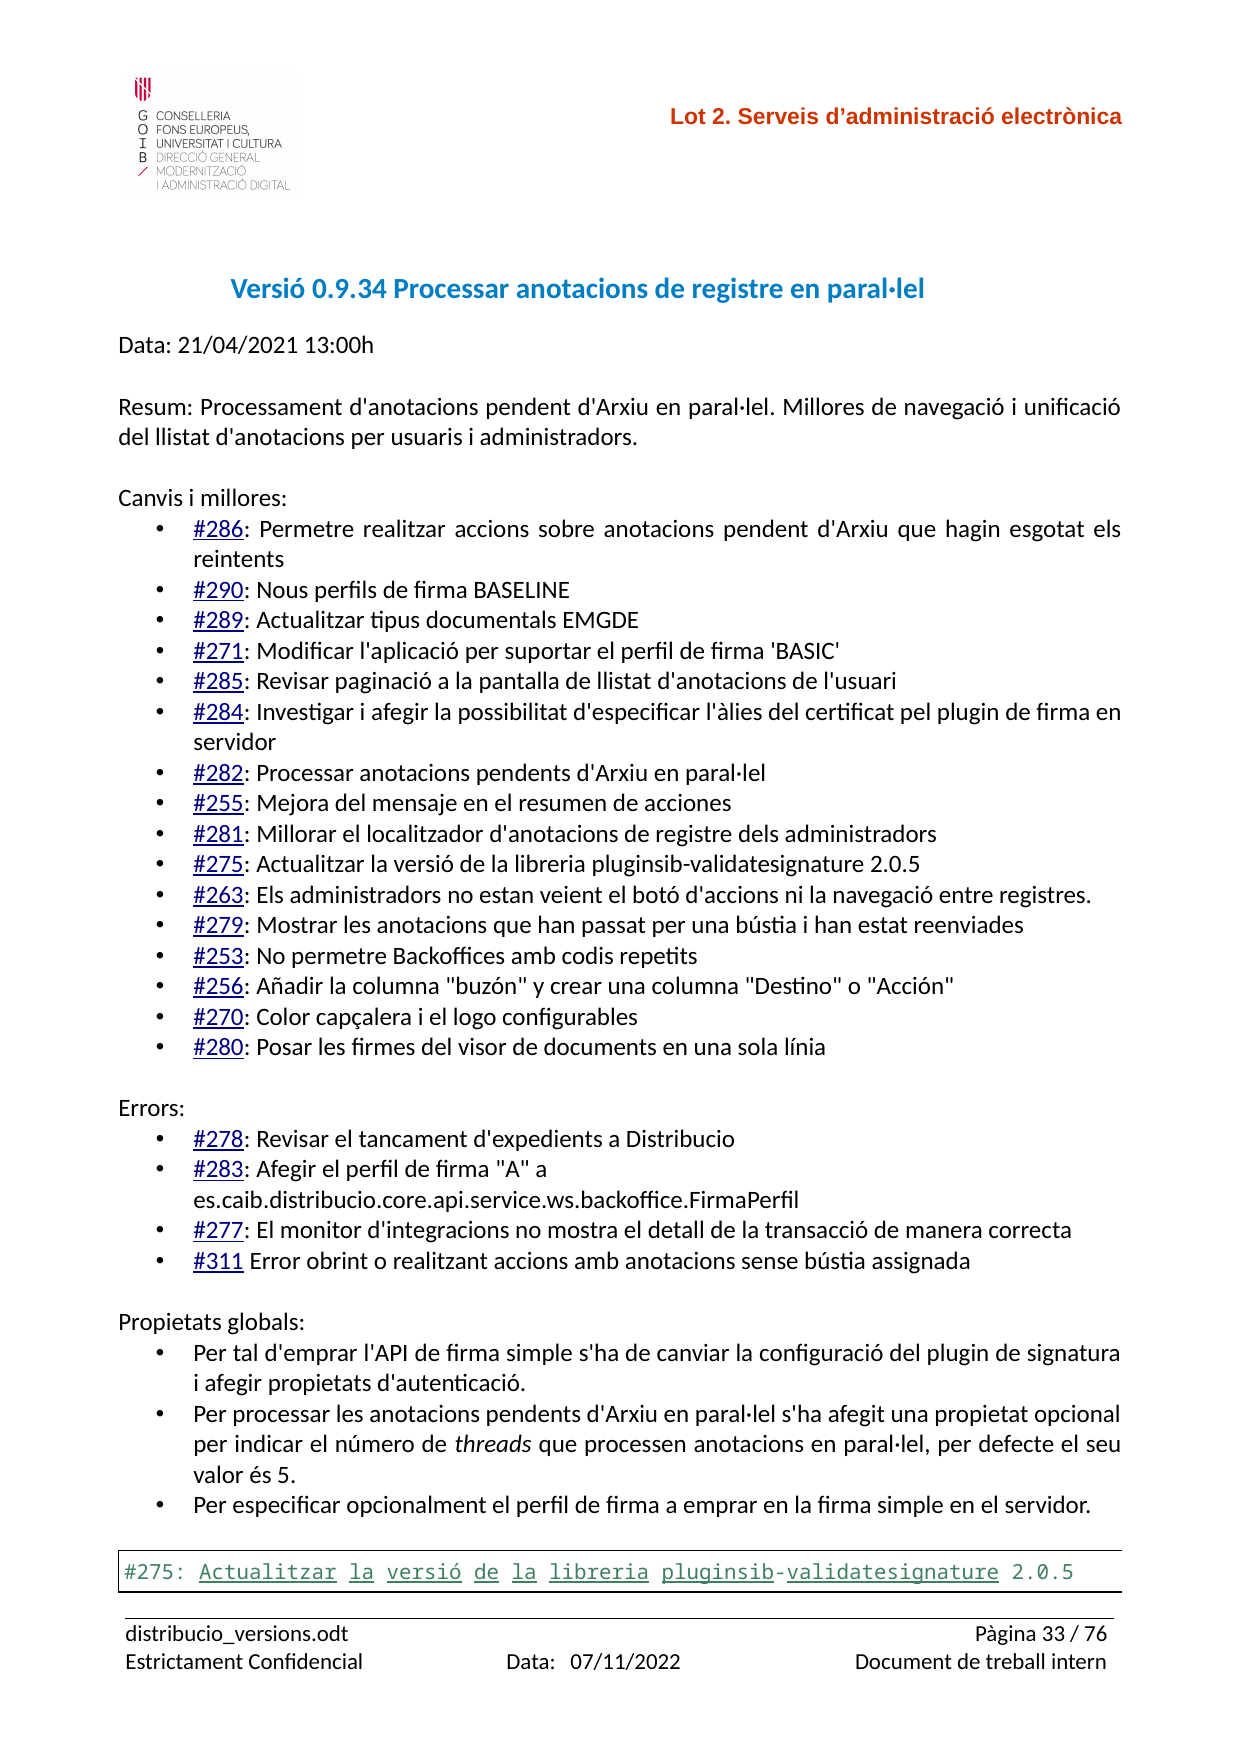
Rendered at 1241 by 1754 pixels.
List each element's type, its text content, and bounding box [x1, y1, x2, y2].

list #277: El monitor d'integracions no mostra el detall de la transacció de manera correcta [156, 1215, 1122, 1245]
text Propietats globals: [118, 1306, 1122, 1337]
list #270: Color capçalera i el logo configurables [156, 1001, 1122, 1032]
list #289: Actualitzar tipus documentals EMGDE [156, 604, 1122, 635]
list #311 Error obrint o realitzant accions amb anotacions sense bústia assignada [156, 1245, 1122, 1276]
list Per processar les anotacions pendents d'Arxiu en paral·lel s'ha afegit una propietat opcional per indicar el número de threads que processen anotacions en paral·lel, per defecte el seu valor és 5. [156, 1398, 1122, 1489]
picture [126, 70, 299, 197]
list #275: Actualitzar la versió de la libreria pluginsib-validatesignature 2.0.5 [156, 848, 1122, 879]
list #278: Revisar el tancament d'expedients a Distribucio [156, 1123, 1122, 1154]
list #290: Nous perfils de firma BASELINE [156, 574, 1122, 604]
list #283: Afegir el perfil de firma "A" a es.caib.distribucio.core.api.service.ws.backoffice.FirmaPerfil [156, 1154, 1122, 1215]
text Resum: Processament d'anotacions pendent d'Arxiu en paral·lel. Millores de navegació i unificació del llistat d'anotacions per usuaris i administradors. [118, 391, 1122, 452]
text Data: 21/04/2021 13:00h [118, 329, 1122, 360]
list Per especificar opcionalment el perfil de firma a emprar en la firma simple en el servidor. [156, 1489, 1122, 1520]
list #255: Mejora del mensaje en el resumen de acciones [156, 787, 1122, 818]
list #281: Millorar el localitzador d'anotacions de registre dels administradors [156, 818, 1122, 848]
list #280: Posar les firmes del visor de documents en una sola línia [156, 1032, 1122, 1062]
list #285: Revisar paginació a la pantalla de llistat d'anotacions de l'usuari [156, 665, 1122, 696]
list #271: Modificar l'aplicació per suportar el perfil de firma 'BASIC' [156, 635, 1122, 665]
list #256: Añadir la columna "buzón" y crear una columna "Destino" o "Acción" [156, 971, 1122, 1001]
list #279: Mostrar les anotacions que han passat per una bústia i han estat reenviades [156, 909, 1122, 940]
list #286: Permetre realitzar accions sobre anotacions pendent d'Arxiu que hagin esgotat els reintents [156, 513, 1122, 574]
list #282: Processar anotacions pendents d'Arxiu en paral·lel [156, 757, 1122, 787]
table_header #275: Actualitzar la versió de la libreria pluginsib-validatesignature 2.0.5 [119, 1551, 1122, 1591]
text Errors: [118, 1093, 1122, 1123]
list Per tal d'emprar l'API de firma simple s'ha de canviar la configuració del plugin de signatura i afegir propietats d'autenticació. [156, 1337, 1122, 1398]
text Canvis i millores: [118, 482, 1122, 513]
list #284: Investigar i afegir la possibilitat d'especificar l'àlies del certificat pel plugin de firma en servidor [156, 696, 1122, 757]
list #253: No permetre Backoffices amb codis repetits [156, 940, 1122, 971]
list #263: Els administradors no estan veient el botó d'accions ni la navegació entre registres. [156, 879, 1122, 909]
subtitle Versió 0.9.34 Processar anotacions de registre en paral·lel [153, 270, 1122, 306]
